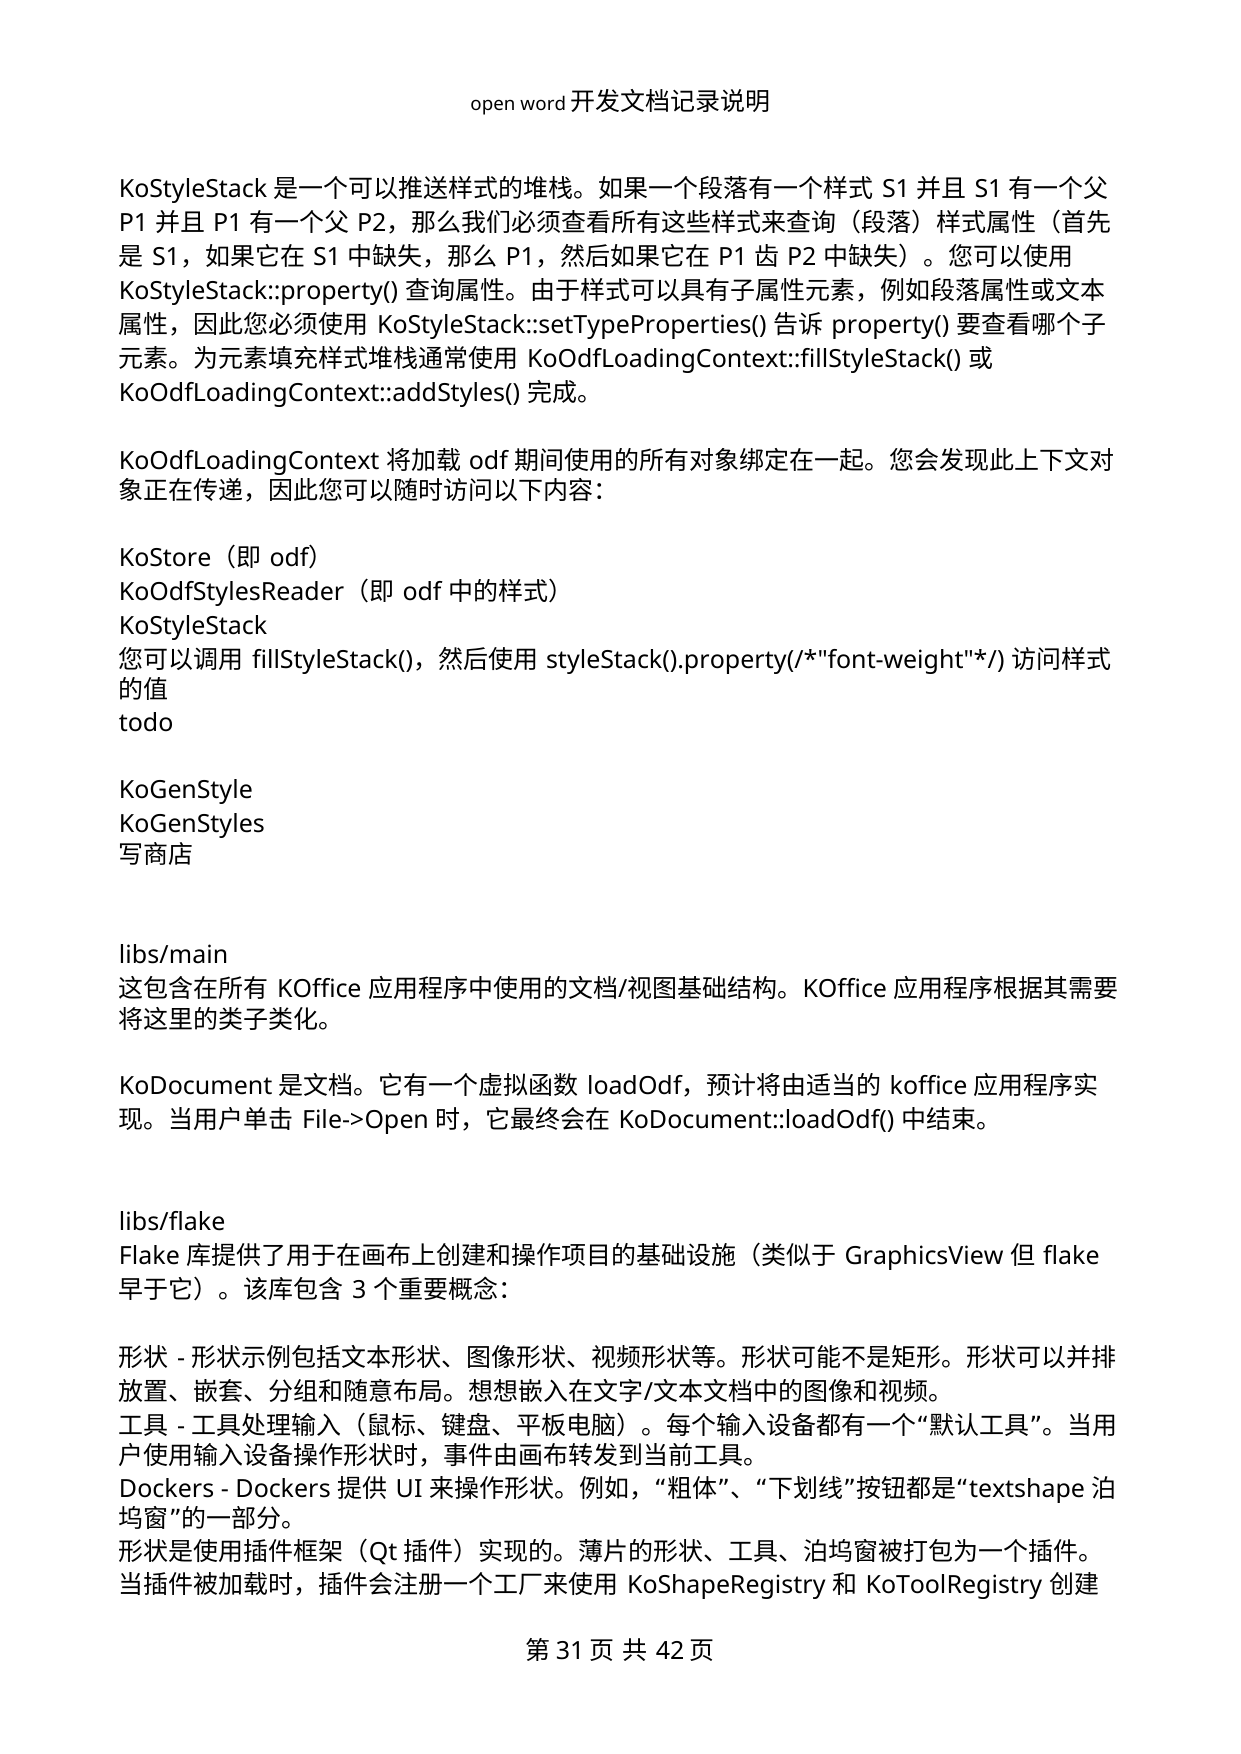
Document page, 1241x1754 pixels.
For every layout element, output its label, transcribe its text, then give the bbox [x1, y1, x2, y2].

text Flake 库提供了用于在画布上创建和操作项目的基础设施（类似于 GraphicsView 但 flake 早于它）。该库包含 3 个重要概念： [119, 1238, 1121, 1306]
text 写商店 [119, 840, 1121, 869]
text KoStore（即 odf） [119, 540, 1121, 574]
text libs/flake [119, 1204, 1121, 1238]
text KoStyleStack 是一个可以推送样式的堆栈。如果一个段落有一个样式 S1 并且 S1 有一个父 P1 并且 P1 有一个父 P2，那么我们必须查看所有这些样式来查询（段落）样式属性（首先是 S1，如果它在 S1 中缺失，那么 P1，然后如果它在 P1 齿 P2 中缺失）。您可以使用 KoStyleStack::property() 查询属性。由于样式可以具有子属性元素，例如段落属性或文本属性，因此您必须使用 KoStyleStack::setTypeProperties() 告诉 property() 要查看哪个子元素。为元素填充样式堆栈通常使用 KoOdfLoadingContext::fillStyleStack() 或 KoOdfLoadingContext::addStyles() 完成。 [119, 171, 1121, 409]
text KoStyleStack [119, 608, 1121, 642]
text todo [119, 704, 1121, 738]
text KoDocument 是文档。它有一个虚拟函数 loadOdf，预计将由适当的 koffice 应用程序实现。当用户单击 File->Open 时，它最终会在 KoDocument::loadOdf() 中结束。 [119, 1068, 1121, 1136]
text 工具 - 工具处理输入（鼠标、键盘、平板电脑）。每个输入设备都有一个“默认工具”。当用户使用输入设备操作形状时，事件由画布转发到当前工具。 [119, 1408, 1121, 1471]
text Dockers - Dockers 提供 UI 来操作形状。例如，“粗体”、“下划线”按钮都是“textshape 泊坞窗”的一部分。 [119, 1471, 1121, 1533]
text 形状是使用插件框架（Qt 插件）实现的。薄片的形状、工具、泊坞窗被打包为一个插件。当插件被加载时，插件会注册一个工厂来使用 KoShapeRegistry 和 KoToolRegistry 创建 [119, 1533, 1121, 1601]
text 这包含在所有 KOffice 应用程序中使用的文档/视图基础结构。KOffice 应用程序根据其需要将这里的类子类化。 [119, 971, 1121, 1034]
text 您可以调用 fillStyleStack()，然后使用 styleStack().property(/*"font-weight"*/) 访问样式的值 [119, 642, 1121, 704]
text KoGenStyles [119, 806, 1121, 840]
text libs/main [119, 937, 1121, 971]
text 形状 - 形状示例包括文本形状、图像形状、视频形状等。形状可能不是矩形。形状可以并排放置、嵌套、分组和随意布局。想想嵌入在文字/文本文档中的图像和视频。 [119, 1340, 1121, 1408]
text KoOdfStylesReader（即 odf 中的样式） [119, 574, 1121, 608]
text KoGenStyle [119, 772, 1121, 806]
text KoOdfLoadingContext 将加载 odf 期间使用的所有对象绑定在一起。您会发现此上下文对象正在传递，因此您可以随时访问以下内容： [119, 443, 1121, 506]
